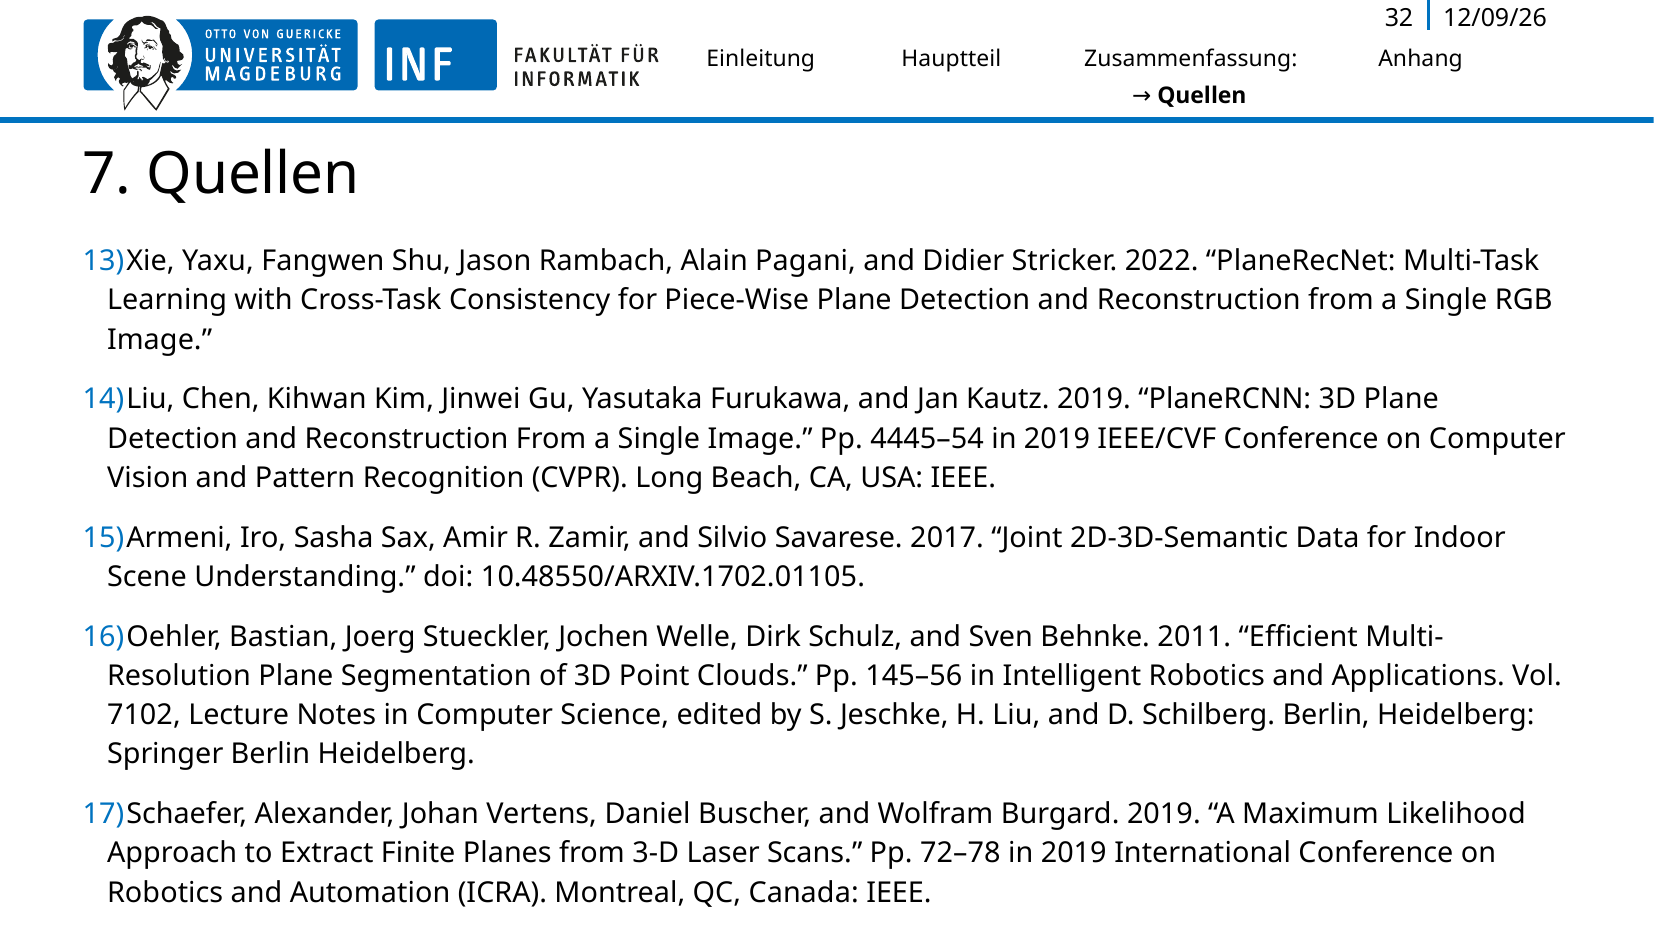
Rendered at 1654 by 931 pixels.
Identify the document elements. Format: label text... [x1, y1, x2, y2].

title 7. Quellen [82, 131, 1571, 211]
list Xie, Yaxu, Fangwen Shu, Jason Rambach, Alain Pagani, and Didier Stricker. 2022. “PlaneRecNet: Multi-Task Learning with Cross-Task Consistency for Piece-Wise Plane Detection and Reconstruction from a Single RGB Image.” Liu, Chen, Kihwan Kim, Jinwei Gu, Yasutaka Furukawa, and Jan Kautz. 2019. “PlaneRCNN: 3D Plane Detection and Reconstruction From a Single Image.” Pp. 4445–54 in 2019 IEEE/CVF Conference on Computer Vision and Pattern Recognition (CVPR). Long Beach, CA, USA: IEEE. Armeni, Iro, Sasha Sax, Amir R. Zamir, and Silvio Savarese. 2017. “Joint 2D-3D-Semantic Data for Indoor Scene Understanding.” doi: 10.48550/ARXIV.1702.01105. Oehler, Bastian, Joerg Stueckler, Jochen Welle, Dirk Schulz, and Sven Behnke. 2011. “Efficient Multi-Resolution Plane Segmentation of 3D Point Clouds.” Pp. 145–56 in Intelligent Robotics and Applications. Vol. 7102, Lecture Notes in Computer Science, edited by S. Jeschke, H. Liu, and D. Schilberg. Berlin, Heidelberg: Springer Berlin Heidelberg. Schaefer, Alexander, Johan Vertens, Daniel Buscher, and Wolfram Burgard. 2019. “A Maximum Likelihood Approach to Extract Finite Planes from 3-D Laser Scans.” Pp. 72–78 in 2019 International Conference on Robotics and Automation (ICRA). Montreal, QC, Canada: IEEE. [82, 240, 1571, 916]
